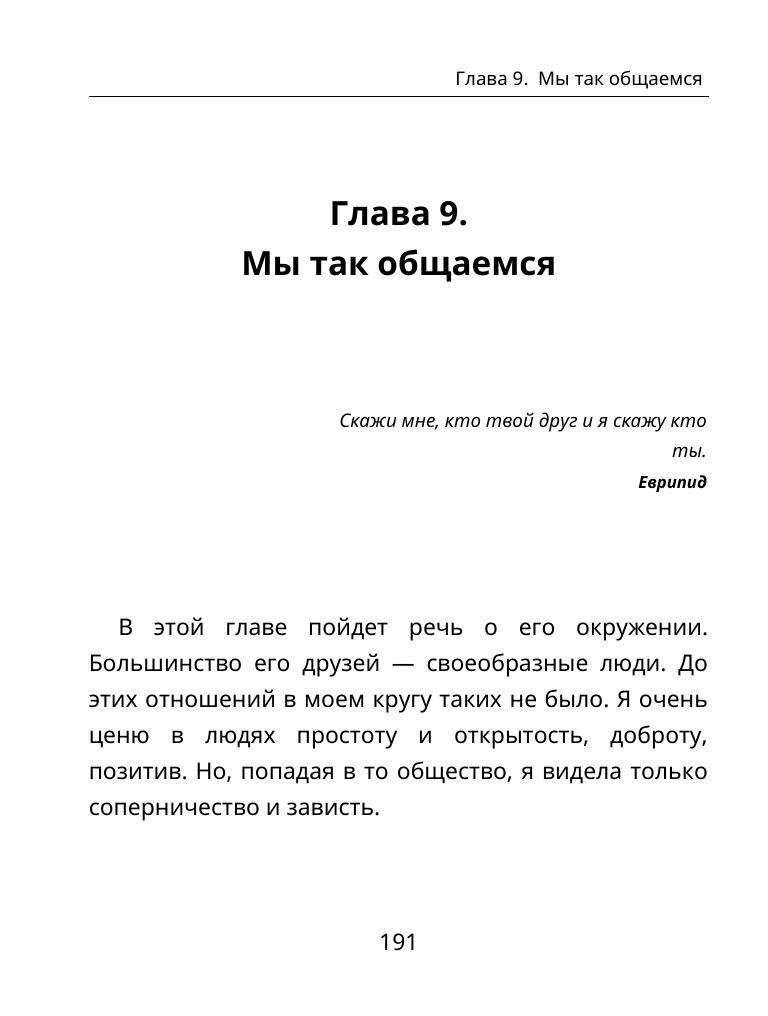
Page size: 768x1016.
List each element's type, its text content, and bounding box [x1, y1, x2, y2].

text В этой главе пойдет речь о его окружении. Большинство его друзей — своеобразные люди. До этих отношений в моем кругу таких не было. Я очень ценю в людях простоту и открытость, доброту, позитив. Но, попадая в то общество, я видела только соперничество и зависть. [88, 611, 709, 822]
text Еврипид [148, 463, 709, 493]
text Скажи мне, кто твой друг и я скажу кто ты. [325, 403, 709, 463]
subtitle Глава 9. Мы так общаемся [88, 185, 709, 285]
